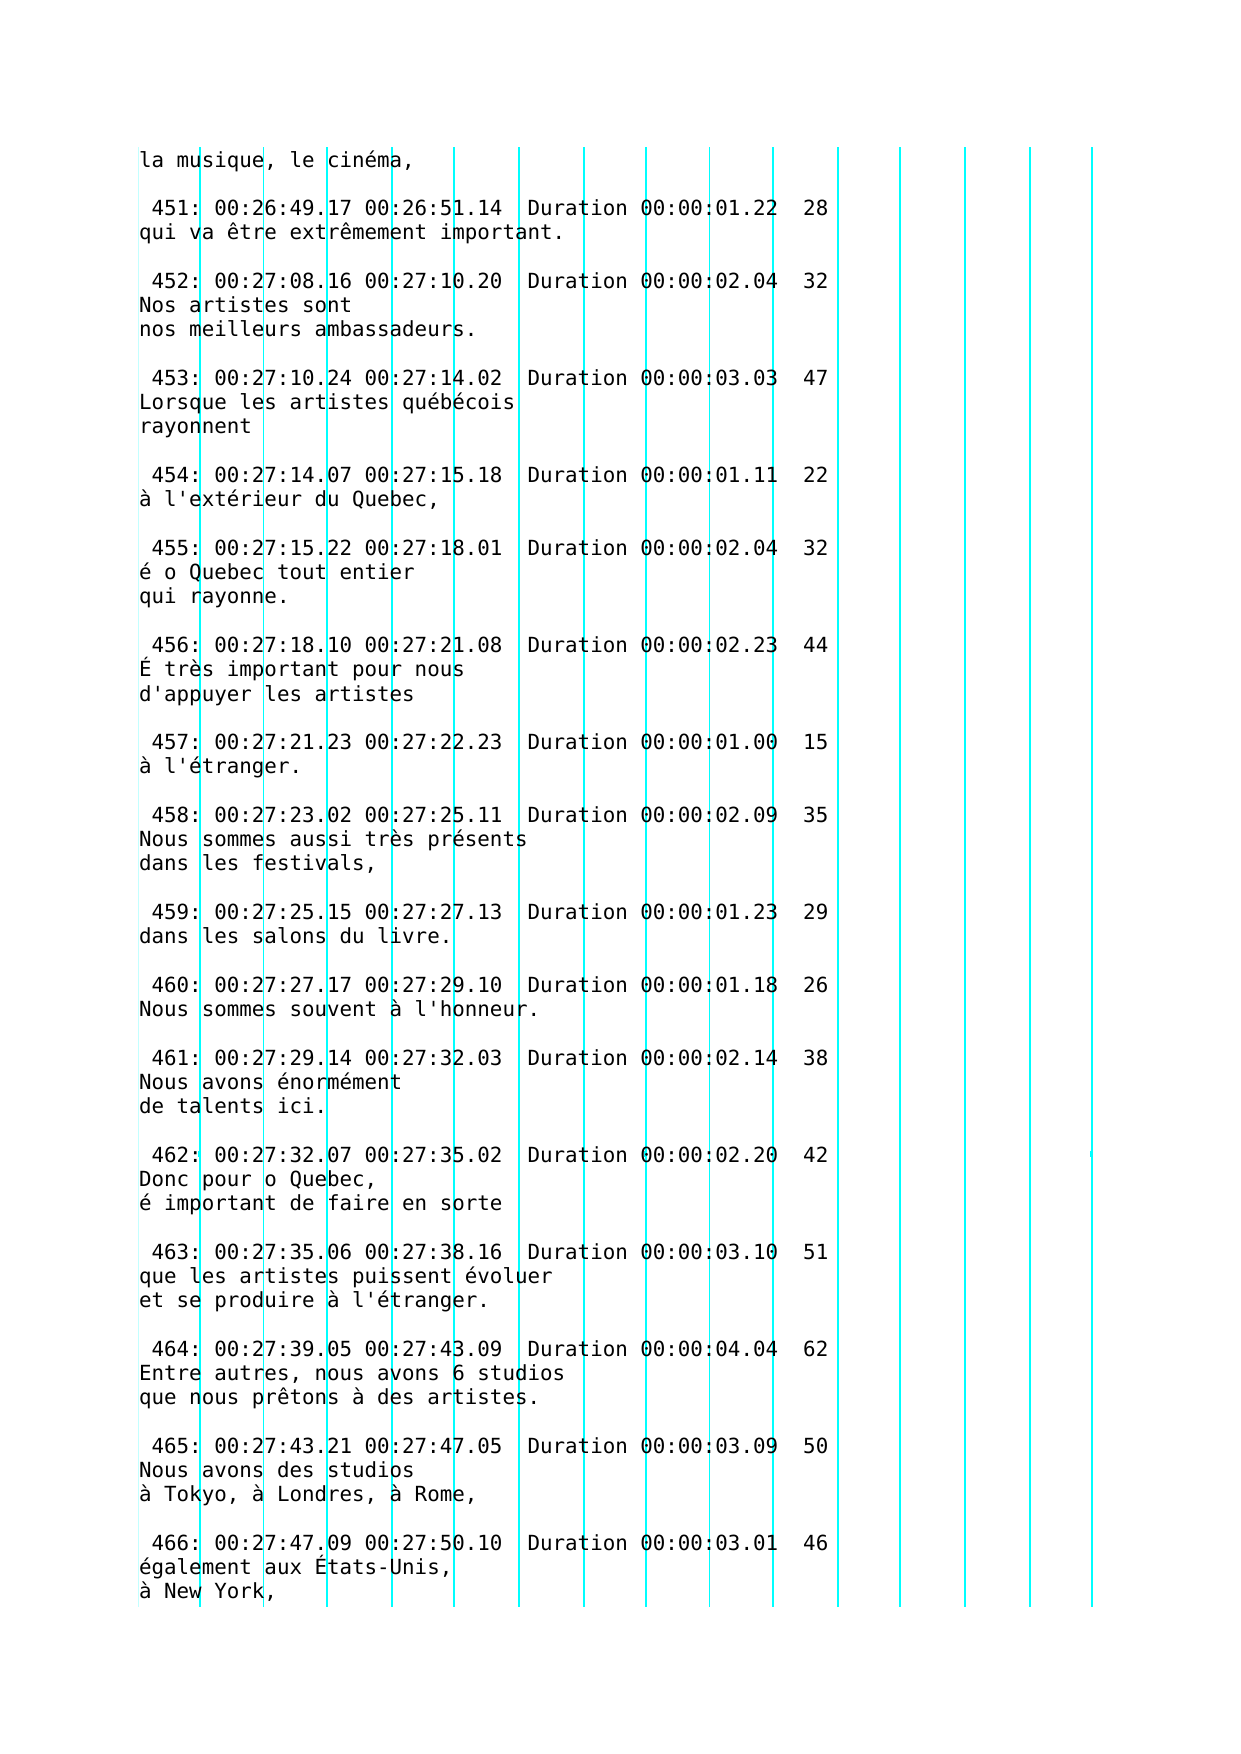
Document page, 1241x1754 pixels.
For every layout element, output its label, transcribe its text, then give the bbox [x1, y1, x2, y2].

text et se produire à l'étranger. [139, 1288, 1101, 1313]
text Entre autres, nous avons 6 studios [139, 1361, 1101, 1385]
text é o Quebec tout entier [139, 560, 1101, 584]
text é important de faire en sorte [139, 1191, 1101, 1216]
text à l'étranger. [139, 754, 1101, 779]
text à New York, [139, 1579, 1101, 1604]
text 462: 00:27:32.07 00:27:35.02 Duration 00:00:02.20 42 [139, 1143, 1101, 1167]
text Nous avons des studios [139, 1458, 1101, 1482]
text Nous avons énormément [139, 1070, 1101, 1094]
text 457: 00:27:21.23 00:27:22.23 Duration 00:00:01.00 15 [139, 730, 1101, 754]
text 463: 00:27:35.06 00:27:38.16 Duration 00:00:03.10 51 [139, 1240, 1101, 1264]
text 466: 00:27:47.09 00:27:50.10 Duration 00:00:03.01 46 [139, 1531, 1101, 1555]
text Nous sommes souvent à l'honneur. [139, 997, 1101, 1021]
text 451: 00:26:49.17 00:26:51.14 Duration 00:00:01.22 28 [139, 196, 1101, 220]
text 452: 00:27:08.16 00:27:10.20 Duration 00:00:02.04 32 [139, 269, 1101, 293]
text qui rayonne. [139, 584, 1101, 609]
text 453: 00:27:10.24 00:27:14.02 Duration 00:00:03.03 47 [139, 366, 1101, 390]
text la musique, le cinéma, [139, 148, 1101, 172]
picture [138, 147, 1102, 1607]
text 458: 00:27:23.02 00:27:25.11 Duration 00:00:02.09 35 [139, 803, 1101, 827]
text à l'extérieur du Quebec, [139, 487, 1101, 512]
text nos meilleurs ambassadeurs. [139, 317, 1101, 342]
text 456: 00:27:18.10 00:27:21.08 Duration 00:00:02.23 44 [139, 633, 1101, 657]
text que les artistes puissent évoluer [139, 1264, 1101, 1288]
text 460: 00:27:27.17 00:27:29.10 Duration 00:00:01.18 26 [139, 973, 1101, 997]
text qui va être extrêmement important. [139, 220, 1101, 245]
text Nos artistes sont [139, 293, 1101, 317]
text É très important pour nous [139, 657, 1101, 682]
text 454: 00:27:14.07 00:27:15.18 Duration 00:00:01.11 22 [139, 463, 1101, 487]
text dans les salons du livre. [139, 924, 1101, 948]
text Donc pour o Quebec, [139, 1167, 1101, 1191]
text 465: 00:27:43.21 00:27:47.05 Duration 00:00:03.09 50 [139, 1434, 1101, 1458]
text Lorsque les artistes québécois [139, 390, 1101, 414]
text également aux États-Unis, [139, 1555, 1101, 1579]
text de talents ici. [139, 1094, 1101, 1118]
text 455: 00:27:15.22 00:27:18.01 Duration 00:00:02.04 32 [139, 536, 1101, 560]
text que nous prêtons à des artistes. [139, 1385, 1101, 1410]
text 464: 00:27:39.05 00:27:43.09 Duration 00:00:04.04 62 [139, 1337, 1101, 1361]
text Nous sommes aussi très présents [139, 827, 1101, 851]
text 461: 00:27:29.14 00:27:32.03 Duration 00:00:02.14 38 [139, 1046, 1101, 1070]
text 459: 00:27:25.15 00:27:27.13 Duration 00:00:01.23 29 [139, 900, 1101, 924]
text d'appuyer les artistes [139, 682, 1101, 706]
text à Tokyo, à Londres, à Rome, [139, 1482, 1101, 1507]
text dans les festivals, [139, 851, 1101, 876]
text rayonnent [139, 414, 1101, 439]
